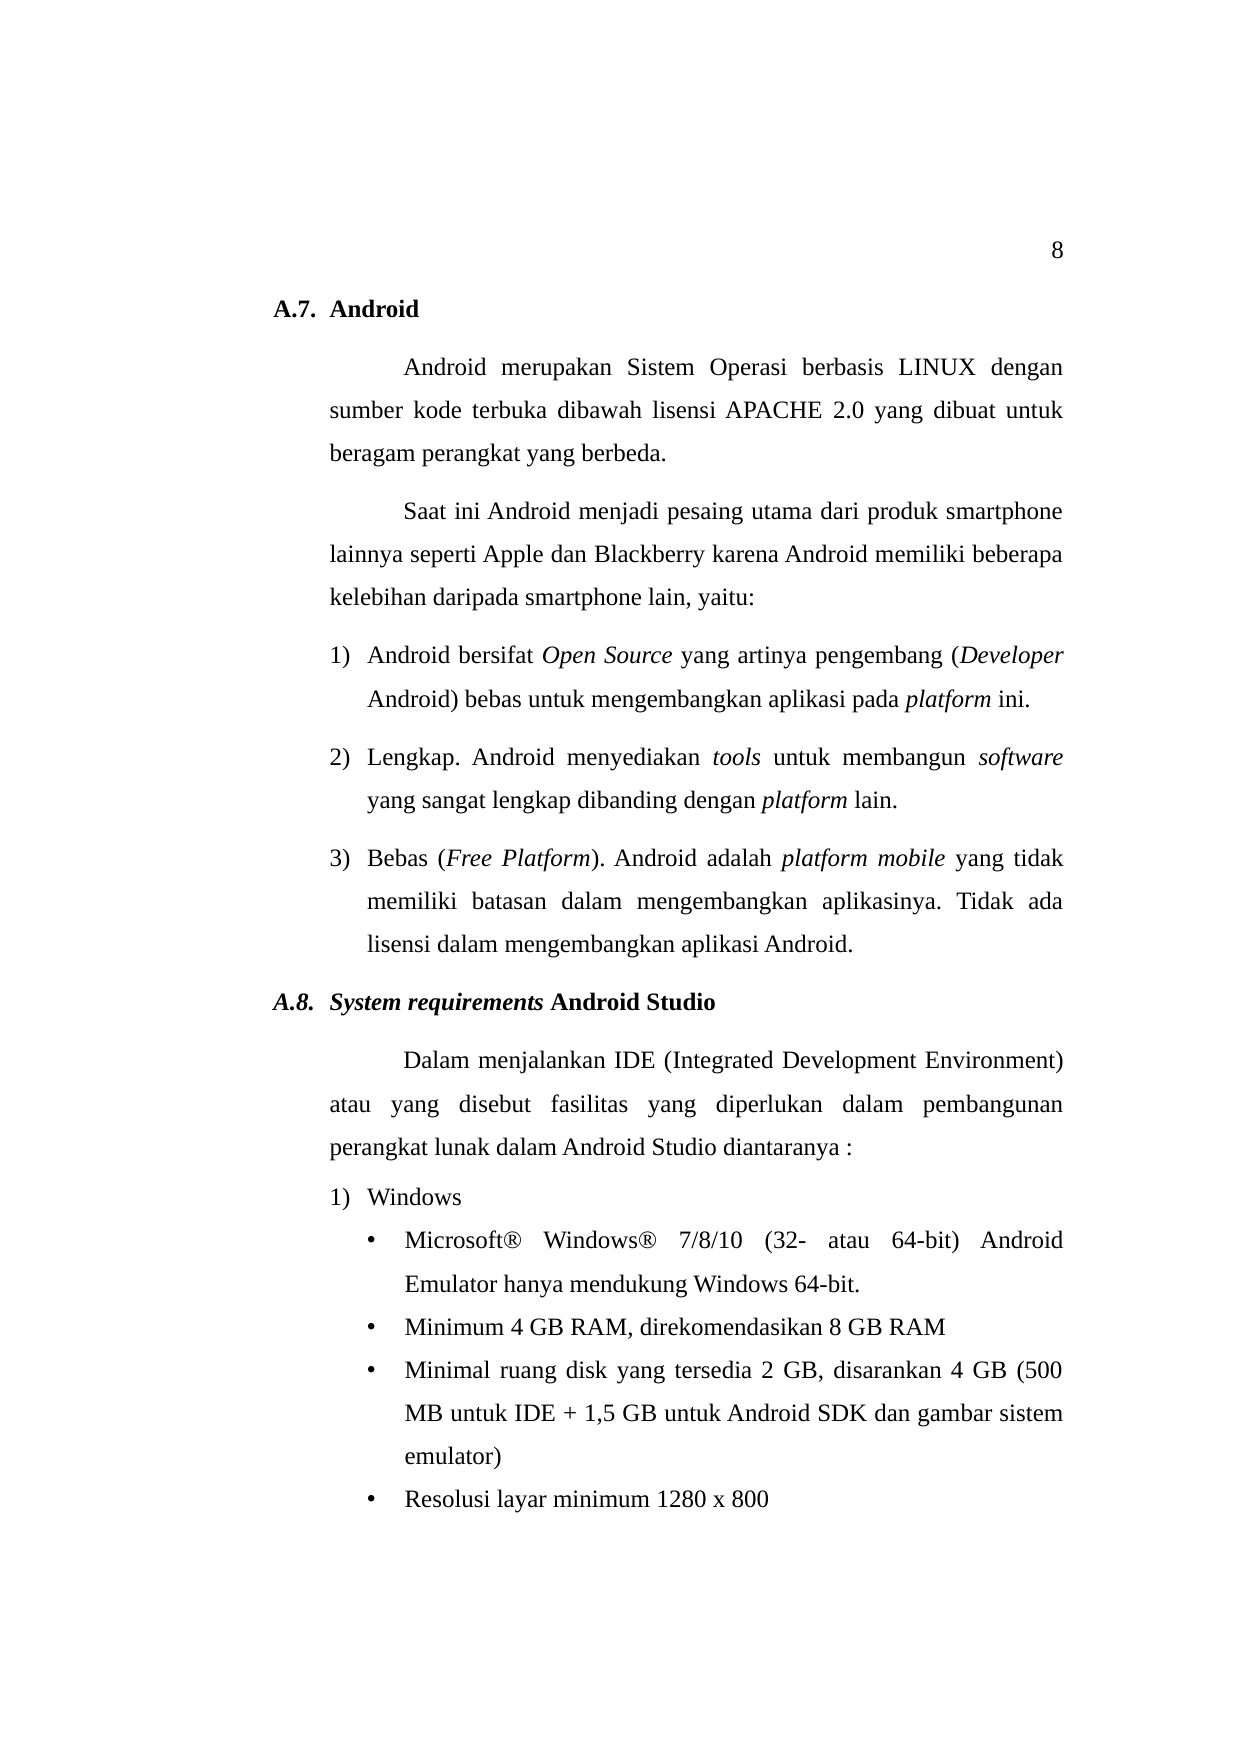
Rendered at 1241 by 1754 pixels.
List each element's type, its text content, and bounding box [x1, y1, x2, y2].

list Lengkap. Android menyediakan tools untuk membangun software yang sangat lengkap dibanding dengan platform lain. [329, 742, 1063, 814]
list Bebas (Free Platform). Android adalah platform mobile yang tidak memiliki batasan dalam mengembangkan aplikasinya. Tidak ada lisensi dalam mengembangkan aplikasi Android. [329, 843, 1063, 958]
list Microsoft® Windows® 7/8/10 (32- atau 64-bit) Android Emulator hanya mendukung Windows 64-bit. [367, 1226, 1063, 1297]
list Android bersifat Open Source yang artinya pengembang (Developer Android) bebas untuk mengembangkan aplikasi pada platform ini. [329, 641, 1063, 712]
list Windows [329, 1182, 1063, 1211]
list Resolusi layar minimum 1280 x 800 [367, 1484, 1063, 1513]
text Dalam menjalankan IDE (Integrated Development Environment) atau yang disebut fasilitas yang diperlukan dalam pembangunan perangkat lunak dalam Android Studio diantaranya : [329, 1046, 1063, 1161]
list Android [273, 294, 1063, 322]
text Android merupakan Sistem Operasi berbasis LINUX dengan sumber kode terbuka dibawah lisensi APACHE 2.0 yang dibuat untuk beragam perangkat yang berbeda. [329, 352, 1063, 467]
list System requirements Android Studio [273, 987, 1063, 1016]
list Minimal ruang disk yang tersedia 2 GB, disarankan 4 GB (500 MB untuk IDE + 1,5 GB untuk Android SDK dan gambar sistem emulator) [367, 1355, 1063, 1470]
list Minimum 4 GB RAM, direkomendasikan 8 GB RAM [367, 1312, 1063, 1341]
text Saat ini Android menjadi pesaing utama dari produk smartphone lainnya seperti Apple dan Blackberry karena Android memiliki beberapa kelebihan daripada smartphone lain, yaitu: [329, 496, 1063, 611]
